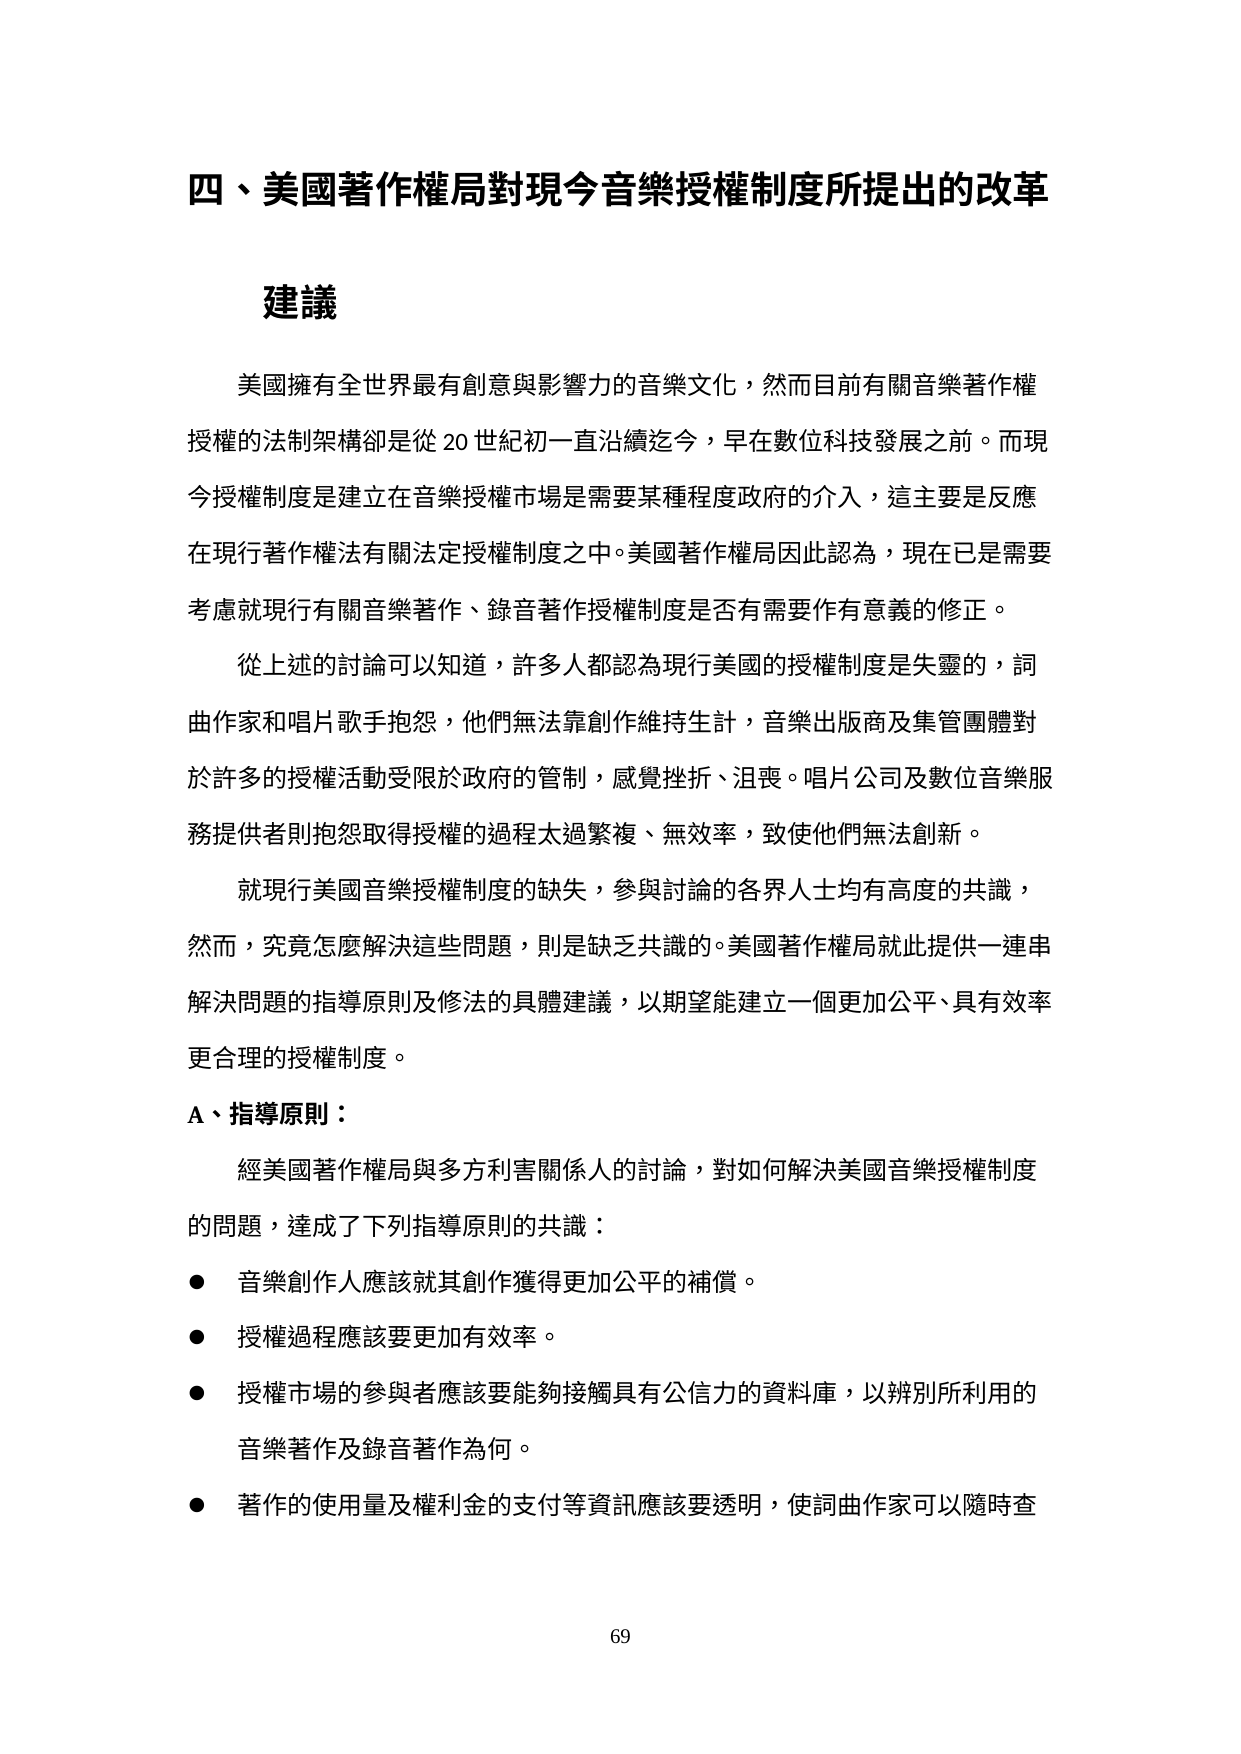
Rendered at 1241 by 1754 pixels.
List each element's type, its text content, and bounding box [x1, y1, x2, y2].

list 授權市場的參與者應該要能夠接觸具有公信力的資料庫，以辨別所利用的音樂著作及錄音著作為何。 [187, 1373, 1053, 1466]
text 經美國著作權局與多方利害關係人的討論，對如何解決美國音樂授權制度的問題，達成了下列指導原則的共識： [187, 1149, 1053, 1243]
text 從上述的討論可以知道，許多人都認為現行美國的授權制度是失靈的，詞曲作家和唱片歌手抱怨，他們無法靠創作維持生計，音樂出版商及集管團體對於許多的授權活動受限於政府的管制，感覺挫折、沮喪。唱片公司及數位音樂服務提供者則抱怨取得授權的過程太過繁複、無效率，致使他們無法創新。 [187, 645, 1053, 851]
subtitle A、指導原則： [187, 1094, 1053, 1131]
text 美國擁有全世界最有創意與影響力的音樂文化，然而目前有關音樂著作權授權的法制架構卻是從20世紀初一直沿續迄今，早在數位科技發展之前。而現今授權制度是建立在音樂授權市場是需要某種程度政府的介入，這主要是反應在現行著作權法有關法定授權制度之中。美國著作權局因此認為，現在已是需要考慮就現行有關音樂著作、錄音著作授權制度是否有需要作有意義的修正。 [187, 364, 1053, 627]
text 就現行美國音樂授權制度的缺失，參與討論的各界人士均有高度的共識，然而，究竟怎麼解決這些問題，則是缺乏共識的。美國著作權局就此提供一連串解決問題的指導原則及修法的具體建議，以期望能建立一個更加公平、具有效率更合理的授權制度。 [187, 869, 1053, 1076]
list 著作的使用量及權利金的支付等資訊應該要透明，使詞曲作家可以隨時查證。 [187, 1484, 1053, 1522]
subtitle 四、美國著作權局對現今音樂授權制度所提出的改革建議 [187, 150, 1053, 337]
list 音樂創作人應該就其創作獲得更加公平的補償。 [187, 1261, 1053, 1299]
list 授權過程應該要更加有效率。 [187, 1317, 1053, 1354]
